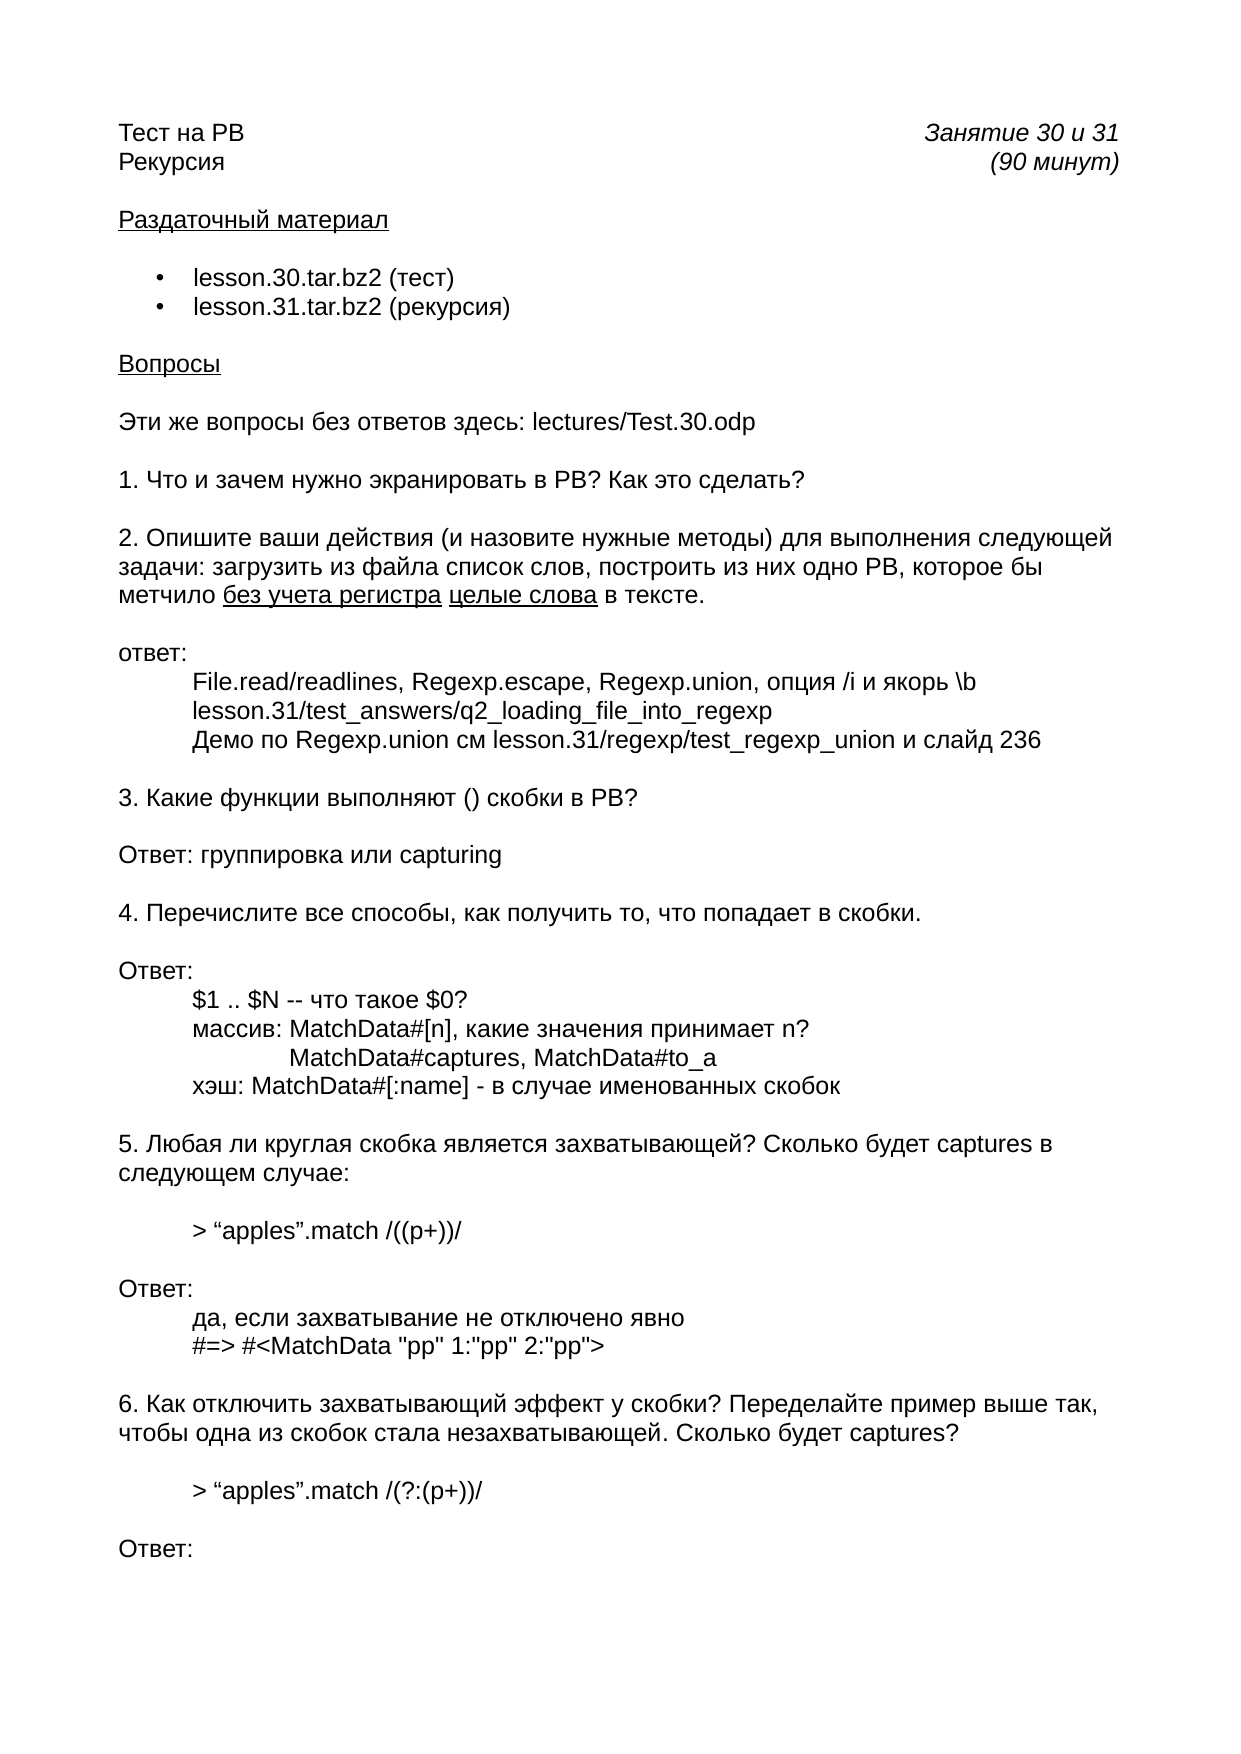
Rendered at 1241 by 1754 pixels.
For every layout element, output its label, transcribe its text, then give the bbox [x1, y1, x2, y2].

text Ответ: группировка или capturing [118, 840, 1122, 869]
text Ответ: [118, 1274, 1122, 1302]
text 4. Перечислите все способы, как получить то, что попадает в скобки. [118, 898, 1122, 927]
text File.read/readlines, Regexp.escape, Regexp.union, опция /i и якорь \b [118, 667, 1122, 696]
text > “apples”.match /(?:(p+))/ [118, 1476, 1122, 1504]
text Демо по Regexp.union см lesson.31/regexp/test_regexp_union и слайд 236 [118, 724, 1122, 753]
text lesson.31/test_answers/q2_loading_file_into_regexp [118, 696, 1122, 724]
text 3. Какие функции выполняют () скобки в РВ? [118, 782, 1122, 811]
text Ответ: [118, 1534, 1122, 1562]
text Раздаточный материал [118, 205, 1122, 233]
text массив: MatchData#[n], какие значения принимает n? [118, 1014, 1122, 1042]
text #=> #<MatchData "pp" 1:"pp" 2:"pp"> [118, 1331, 1122, 1360]
text 2. Опишите ваши действия (и назовите нужные методы) для выполнения следующей задачи: загрузить из файла список слов, построить из них одно РВ, которое бы метчило без учета регистра целые слова в тексте. [118, 523, 1122, 609]
text ответ: [118, 638, 1122, 667]
text MatchData#captures, MatchData#to_a [118, 1042, 1122, 1071]
text 6. Как отключить захватывающий эффект у скобки? Переделайте пример выше так, чтобы одна из скобок стала незахватывающей. Сколько будет captures? [118, 1389, 1122, 1447]
list lesson.31.tar.bz2 (рекурсия) [156, 292, 1122, 320]
text 5. Любая ли круглая скобка является захватывающей? Сколько будет captures в следующем случае: [118, 1129, 1122, 1187]
text Эти же вопросы без ответов здесь: lectures/Test.30.odp [118, 407, 1122, 436]
table_header Тест на РВ Рекурсия [118, 118, 758, 176]
text Вопросы [118, 349, 1122, 378]
text $1 .. $N -- что такое $0? [118, 985, 1122, 1014]
text 1. Что и зачем нужно экранировать в РВ? Как это сделать? [118, 465, 1122, 494]
table_header Занятие 30 и 31 (90 минут) [758, 118, 1122, 176]
text Ответ: [118, 956, 1122, 985]
text > “apples”.match /((p+))/ [118, 1216, 1122, 1244]
list lesson.30.tar.bz2 (тест) [156, 263, 1122, 292]
text хэш: MatchData#[:name] - в случае именованных скобок [118, 1071, 1122, 1100]
text да, если захватывание не отключено явно [118, 1302, 1122, 1331]
